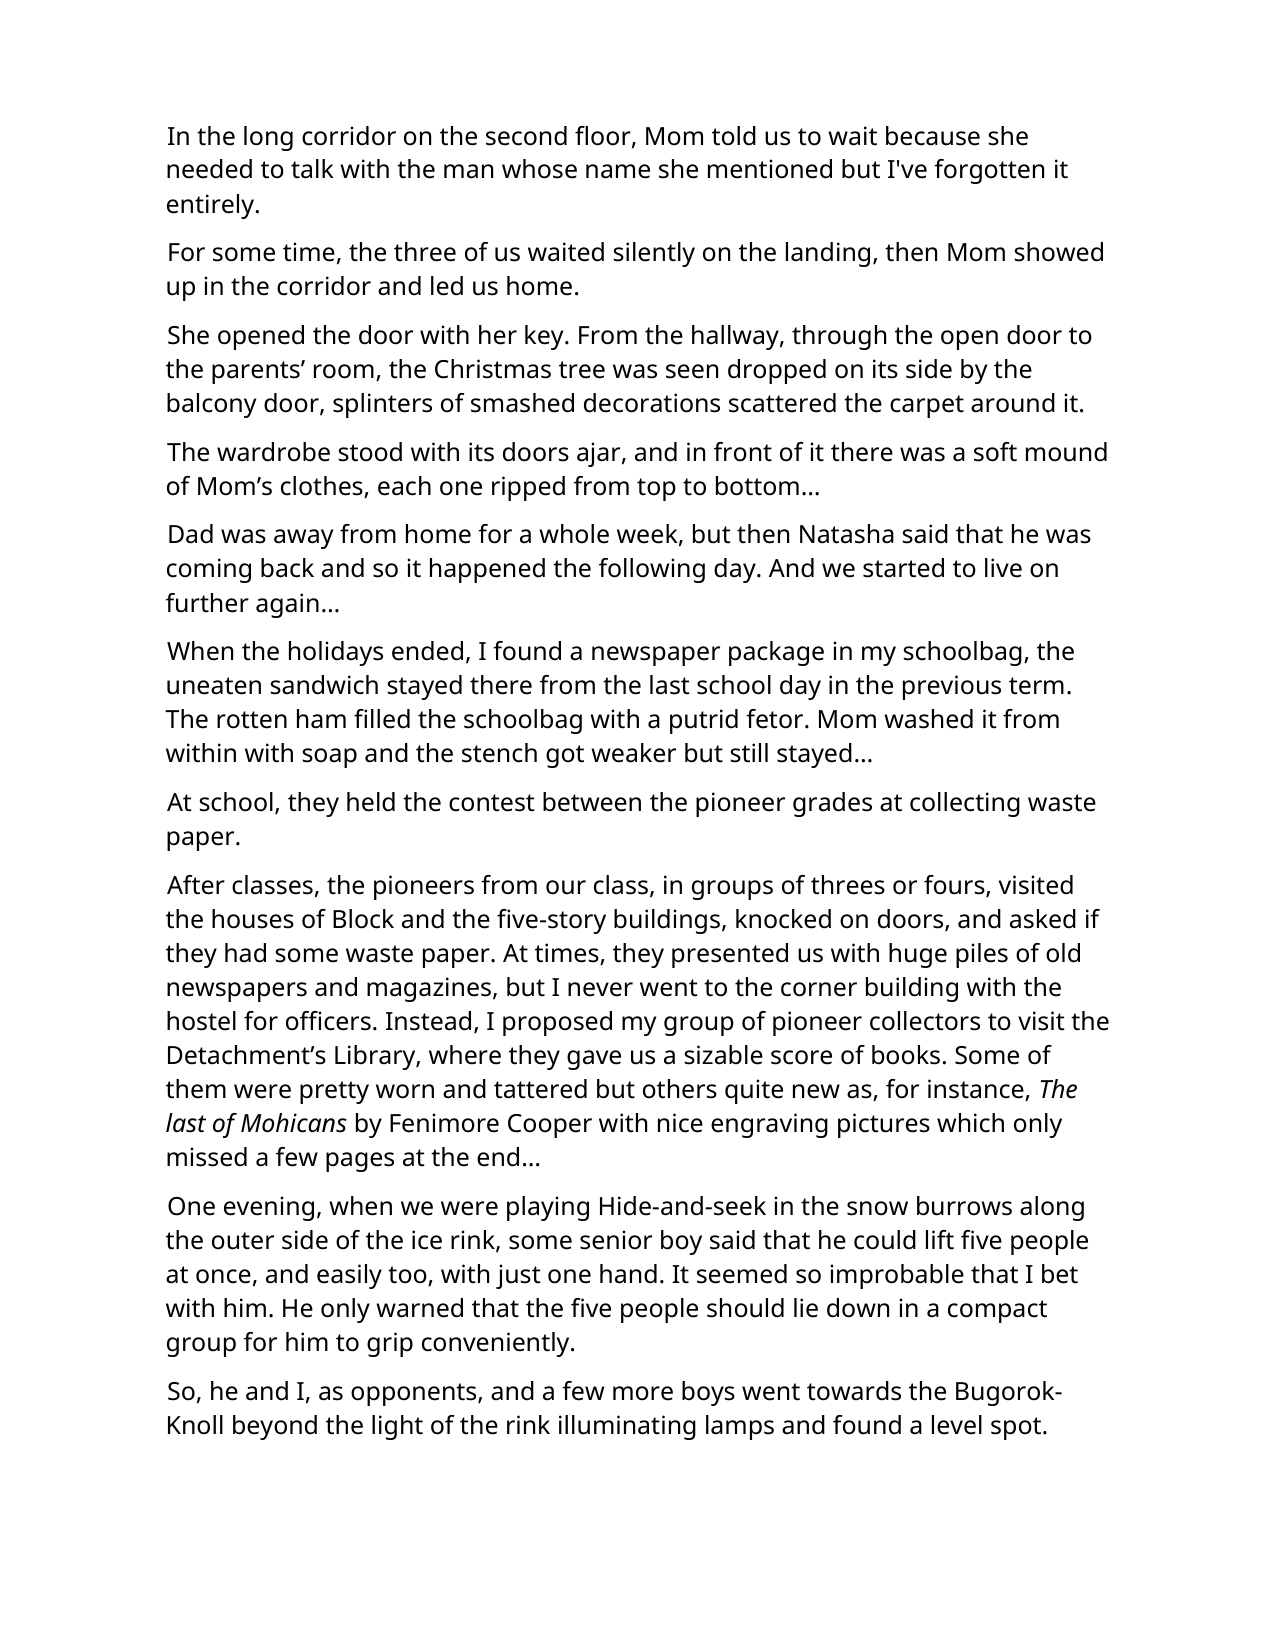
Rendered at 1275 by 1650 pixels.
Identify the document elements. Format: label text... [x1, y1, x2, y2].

text She opened the door with her key. From the hallway, through the open door to the parents’ room, the Christmas tree was seen dropped on its side by the balcony door, splinters of smashed decorations scattered the carpet around it. [165, 318, 1118, 420]
text So, he and I, as opponents, and a few more boys went towards the Bugorok-Knoll beyond the light of the rink illuminating lamps and found a level spot. [165, 1373, 1118, 1442]
text At school, they held the contest between the pioneer grades at collecting waste paper. [165, 785, 1118, 853]
text The wardrobe stood with its doors ajar, and in front of it there was a soft mound of Mom’s clothes, each one ripped from top to bottom… [165, 434, 1118, 502]
text For some time, the three of us waited silently on the landing, then Mom showed up in the corridor and led us home. [165, 235, 1118, 303]
text After classes, the pioneers from our class, in groups of threes or fours, visited the houses of Block and the five-story buildings, knocked on doors, and asked if they had some waste paper. At times, they presented us with huge piles of old newspapers and magazines, but I never went to the corner building with the hostel for officers. Instead, I proposed my group of pioneer collectors to visit the Detachment’s Library, where they gave us a sizable score of books. Some of them were pretty worn and tattered but others quite new as, for instance, The last of Mohicans by Fenimore Cooper with nice engraving pictures which only missed a few pages at the end… [165, 867, 1118, 1174]
text Dad was away from home for a whole week, but then Natasha said that he was coming back and so it happened the following day. And we started to live on further again… [165, 517, 1118, 619]
text When the holidays ended, I found a newspaper package in my schoolbag, the uneaten sandwich stayed there from the last school day in the previous term. The rotten ham filled the schoolbag with a putrid fetor. Mom washed it from within with soap and the stench got weaker but still stayed… [165, 634, 1118, 770]
text One evening, when we were playing Hide-and-seek in the snow burrows along the outer side of the ice rink, some senior boy said that he could lift five people at once, and easily too, with just one hand. It seemed so improbable that I bet with him. He only warned that the five people should lie down in a compact group for him to grip conveniently. [165, 1188, 1118, 1359]
text In the long corridor on the second floor, Mom told us to wait because she needed to talk with the man whose name she mentioned but I've forgotten it entirely. [165, 118, 1118, 220]
